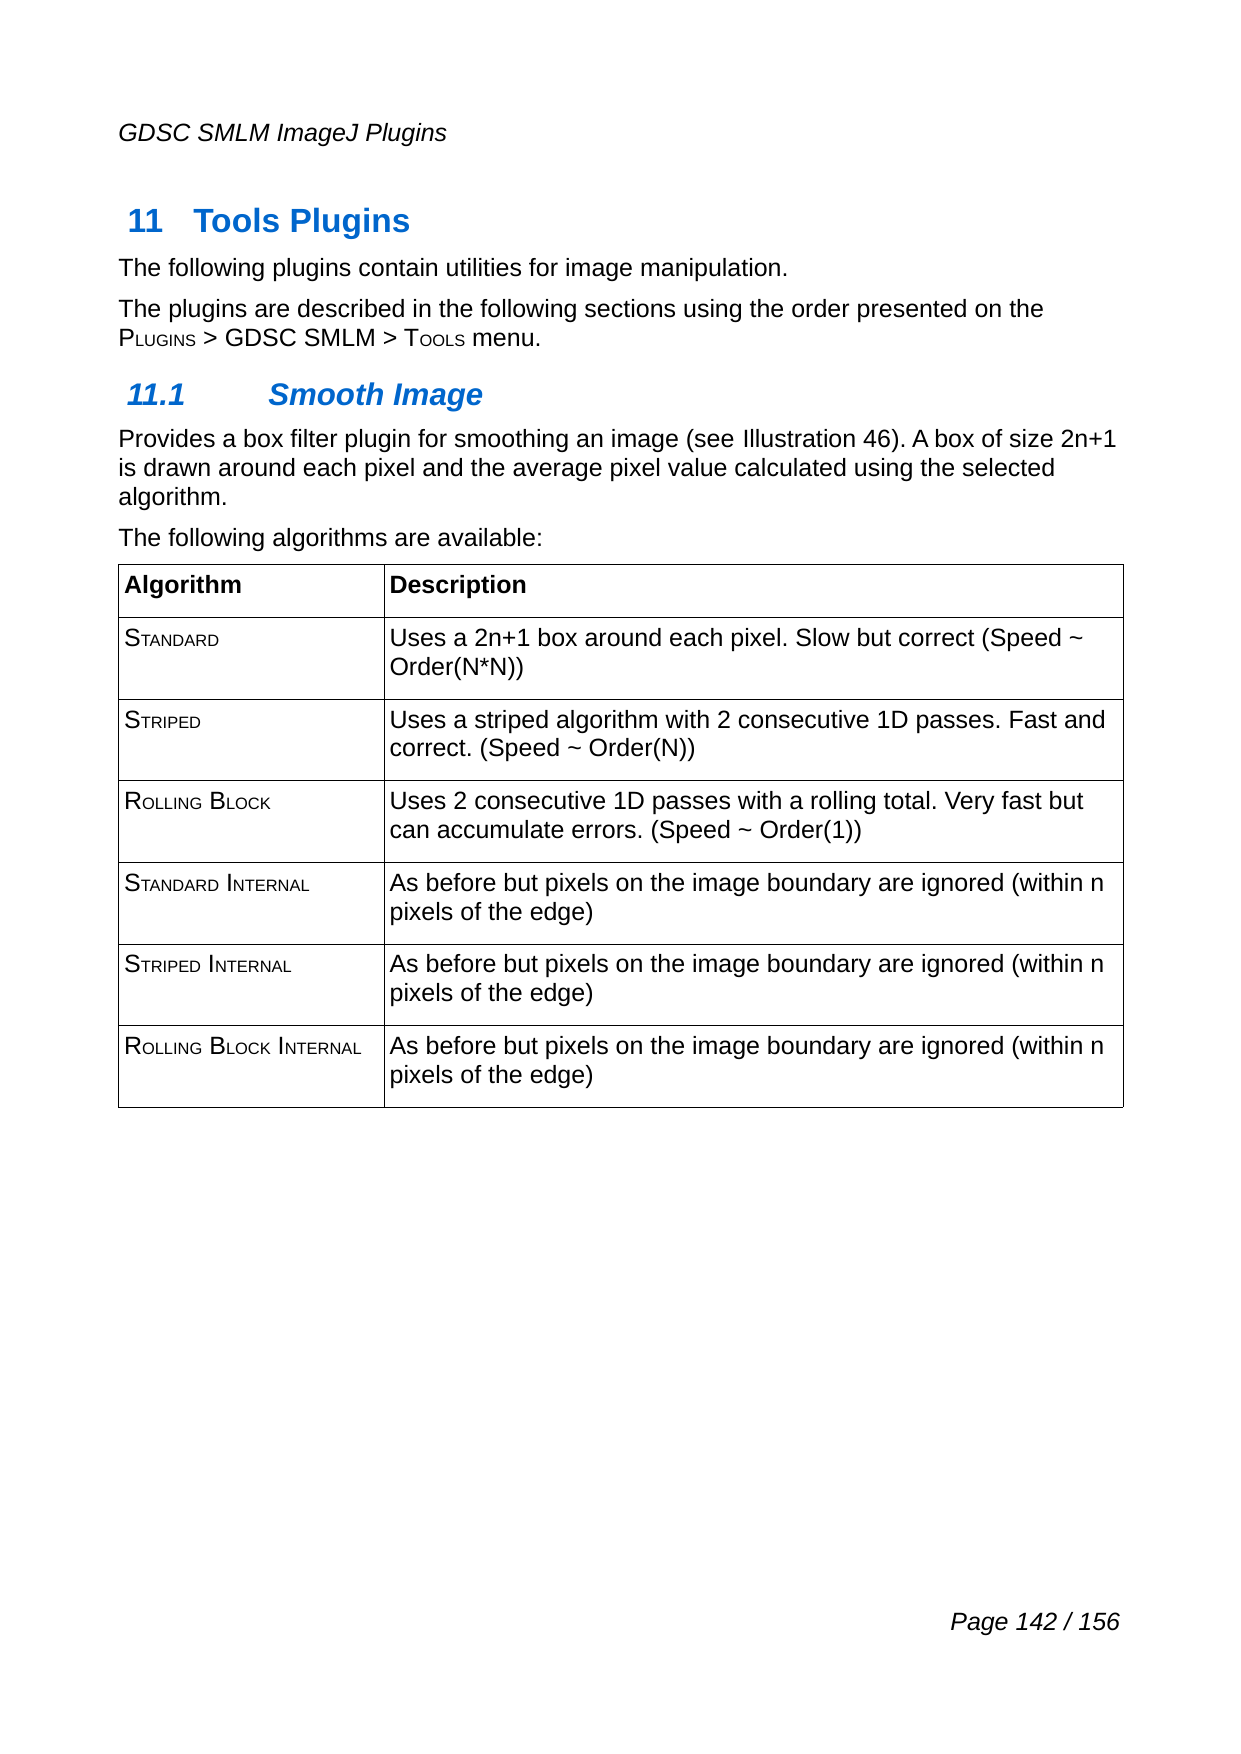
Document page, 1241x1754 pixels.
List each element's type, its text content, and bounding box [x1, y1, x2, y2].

table_cell Uses 2 consecutive 1D passes with a rolling total. Very fast but can accumulate errors. (Speed ~ Order(1)) [385, 781, 1123, 862]
text The following plugins contain utilities for image manipulation. [118, 252, 1122, 281]
table_cell Rolling Block [119, 781, 384, 862]
table_header Description [385, 565, 1123, 617]
table_cell Standard [119, 618, 384, 699]
subtitle Smooth Image [118, 376, 1122, 412]
table_cell As before but pixels on the image boundary are ignored (within n pixels of the edge) [385, 945, 1123, 1025]
table_cell Uses a 2n+1 box around each pixel. Slow but correct (Speed ~ Order(N*N)) [385, 618, 1123, 699]
text The following algorithms are available: [118, 523, 1122, 552]
table_cell Striped [119, 700, 384, 780]
text Provides a box filter plugin for smoothing an image (see Illustration 46). A box of size 2n+1 is drawn around each pixel and the average pixel value calculated using the selected algorithm. [118, 424, 1122, 511]
table_cell Standard Internal [119, 863, 384, 943]
table_header Algorithm [119, 565, 384, 617]
table_cell Uses a striped algorithm with 2 consecutive 1D passes. Fast and correct. (Speed ~ Order(N)) [385, 700, 1123, 780]
table_cell Striped Internal [119, 945, 384, 1025]
table_cell As before but pixels on the image boundary are ignored (within n pixels of the edge) [385, 1026, 1123, 1107]
subtitle Tools Plugins [118, 201, 1122, 240]
table_cell Rolling Block Internal [119, 1026, 384, 1107]
table_cell As before but pixels on the image boundary are ignored (within n pixels of the edge) [385, 863, 1123, 943]
text The plugins are described in the following sections using the order presented on the Plugins > GDSC SMLM > Tools menu. [118, 294, 1122, 351]
